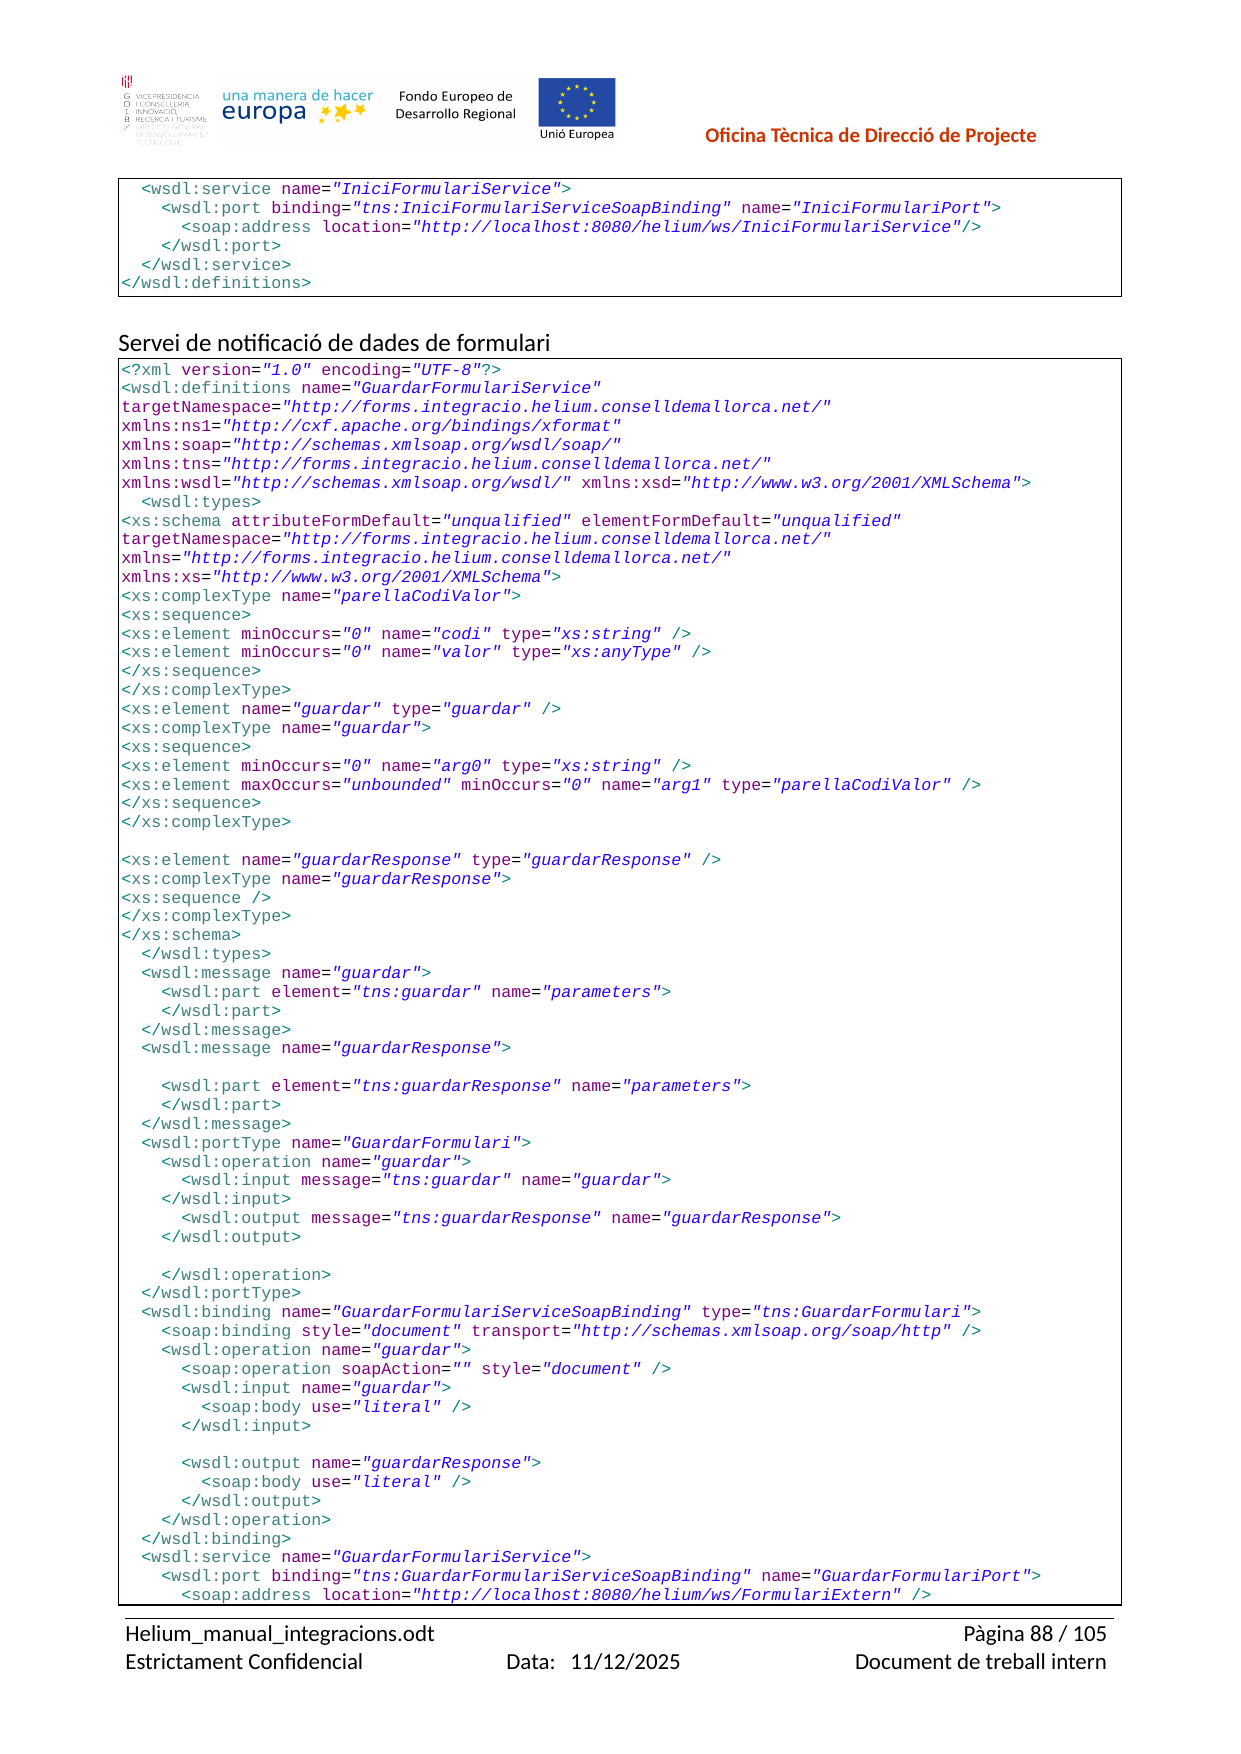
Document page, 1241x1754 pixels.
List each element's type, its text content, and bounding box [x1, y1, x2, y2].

text <xs:sequence /> [119, 886, 1121, 905]
text <xs:sequence> [119, 735, 1121, 754]
text <wsdl:binding name="GuardarFormulariServiceSoapBinding" type="tns:GuardarFormulari"> [119, 1301, 1121, 1320]
text <xs:complexType name="guardarResponse"> [119, 867, 1121, 886]
text <xs:element minOccurs="0" name="codi" type="xs:string" /> [119, 622, 1121, 641]
text <xs:element minOccurs="0" name="valor" type="xs:anyType" /> [119, 641, 1121, 660]
text <xs:element name="guardar" type="guardar" /> [119, 697, 1121, 716]
text </xs:complexType> [119, 679, 1121, 697]
text <wsdl:service name="IniciFormulariService"> [119, 179, 1121, 197]
text <xs:element name="guardarResponse" type="guardarResponse" /> [119, 848, 1121, 867]
text </wsdl:binding> [119, 1527, 1121, 1546]
text </xs:schema> [119, 924, 1121, 943]
text <wsdl:portType name="GuardarFormulari"> [119, 1131, 1121, 1150]
text </wsdl:port> [119, 234, 1121, 253]
text </wsdl:portType> [119, 1282, 1121, 1301]
text </wsdl:message> [119, 1018, 1121, 1037]
text <wsdl:operation name="guardar"> [119, 1338, 1121, 1357]
text <wsdl:output name="guardarResponse"> [119, 1452, 1121, 1471]
text <wsdl:message name="guardarResponse"> [119, 1037, 1121, 1059]
text <wsdl:port binding="tns:IniciFormulariServiceSoapBinding" name="IniciFormulariPort"> [119, 197, 1121, 215]
text <xs:complexType name="parellaCodiValor"> [119, 584, 1121, 603]
text </wsdl:operation> [119, 1508, 1121, 1527]
text </xs:sequence> [119, 660, 1121, 679]
text </wsdl:operation> [119, 1263, 1121, 1282]
text </wsdl:definitions> [119, 272, 1121, 296]
text <soap:operation soapAction="" style="document" /> [119, 1357, 1121, 1376]
text <wsdl:definitions name="GuardarFormulariService" targetNamespace="http://forms.integracio.helium.conselldemallorca.net/" xmlns:ns1="http://cxf.apache.org/bindings/xformat" xmlns:soap="http://schemas.xmlsoap.org/wsdl/soap/" xmlns:tns="http://forms.integracio.helium.conselldemallorca.net/" xmlns:wsdl="http://schemas.xmlsoap.org/wsdl/" xmlns:xsd="http://www.w3.org/2001/XMLSchema"> [119, 377, 1121, 490]
text <wsdl:port binding="tns:GuardarFormulariServiceSoapBinding" name="GuardarFormulariPort"> [119, 1565, 1121, 1584]
text <soap:body use="literal" /> [119, 1471, 1121, 1489]
text </xs:complexType> [119, 811, 1121, 833]
text </wsdl:types> [119, 943, 1121, 961]
text Servei de notificació de dades de formulari [118, 328, 1122, 358]
text <wsdl:message name="guardar"> [119, 961, 1121, 980]
text <wsdl:types> [119, 490, 1121, 509]
text <wsdl:service name="GuardarFormulariService"> [119, 1546, 1121, 1565]
text </wsdl:part> [119, 1093, 1121, 1112]
text <wsdl:part element="tns:guardarResponse" name="parameters"> [119, 1074, 1121, 1093]
text <?xml version="1.0" encoding="UTF-8"?> [119, 359, 1121, 377]
text <soap:address location="http://localhost:8080/helium/ws/FormulariExtern" /> [119, 1584, 1121, 1604]
text <xs:element minOccurs="0" name="arg0" type="xs:string" /> [119, 754, 1121, 773]
text </wsdl:service> [119, 253, 1121, 272]
text </wsdl:output> [119, 1489, 1121, 1508]
text <wsdl:input message="tns:guardar" name="guardar"> [119, 1169, 1121, 1188]
picture [219, 73, 621, 147]
picture [118, 73, 213, 147]
text <wsdl:operation name="guardar"> [119, 1150, 1121, 1169]
text </wsdl:part> [119, 999, 1121, 1018]
text <wsdl:input name="guardar"> [119, 1376, 1121, 1395]
text </xs:sequence> [119, 792, 1121, 811]
text <soap:address location="http://localhost:8080/helium/ws/IniciFormulariService"/> [119, 215, 1121, 234]
text </wsdl:input> [119, 1188, 1121, 1207]
text <xs:sequence> [119, 603, 1121, 622]
text <xs:schema attributeFormDefault="unqualified" elementFormDefault="unqualified" targetNamespace="http://forms.integracio.helium.conselldemallorca.net/" xmlns="http://forms.integracio.helium.conselldemallorca.net/" xmlns:xs="http://www.w3.org/2001/XMLSchema"> [119, 509, 1121, 584]
text </xs:complexType> [119, 905, 1121, 924]
text <wsdl:part element="tns:guardar" name="parameters"> [119, 980, 1121, 999]
text <xs:complexType name="guardar"> [119, 716, 1121, 735]
text </wsdl:message> [119, 1112, 1121, 1131]
text <xs:element maxOccurs="unbounded" minOccurs="0" name="arg1" type="parellaCodiValor" /> [119, 773, 1121, 792]
text <wsdl:output message="tns:guardarResponse" name="guardarResponse"> [119, 1207, 1121, 1225]
text </wsdl:output> [119, 1225, 1121, 1247]
text <soap:binding style="document" transport="http://schemas.xmlsoap.org/soap/http" /> [119, 1320, 1121, 1338]
text </wsdl:input> [119, 1414, 1121, 1436]
text <soap:body use="literal" /> [119, 1395, 1121, 1414]
